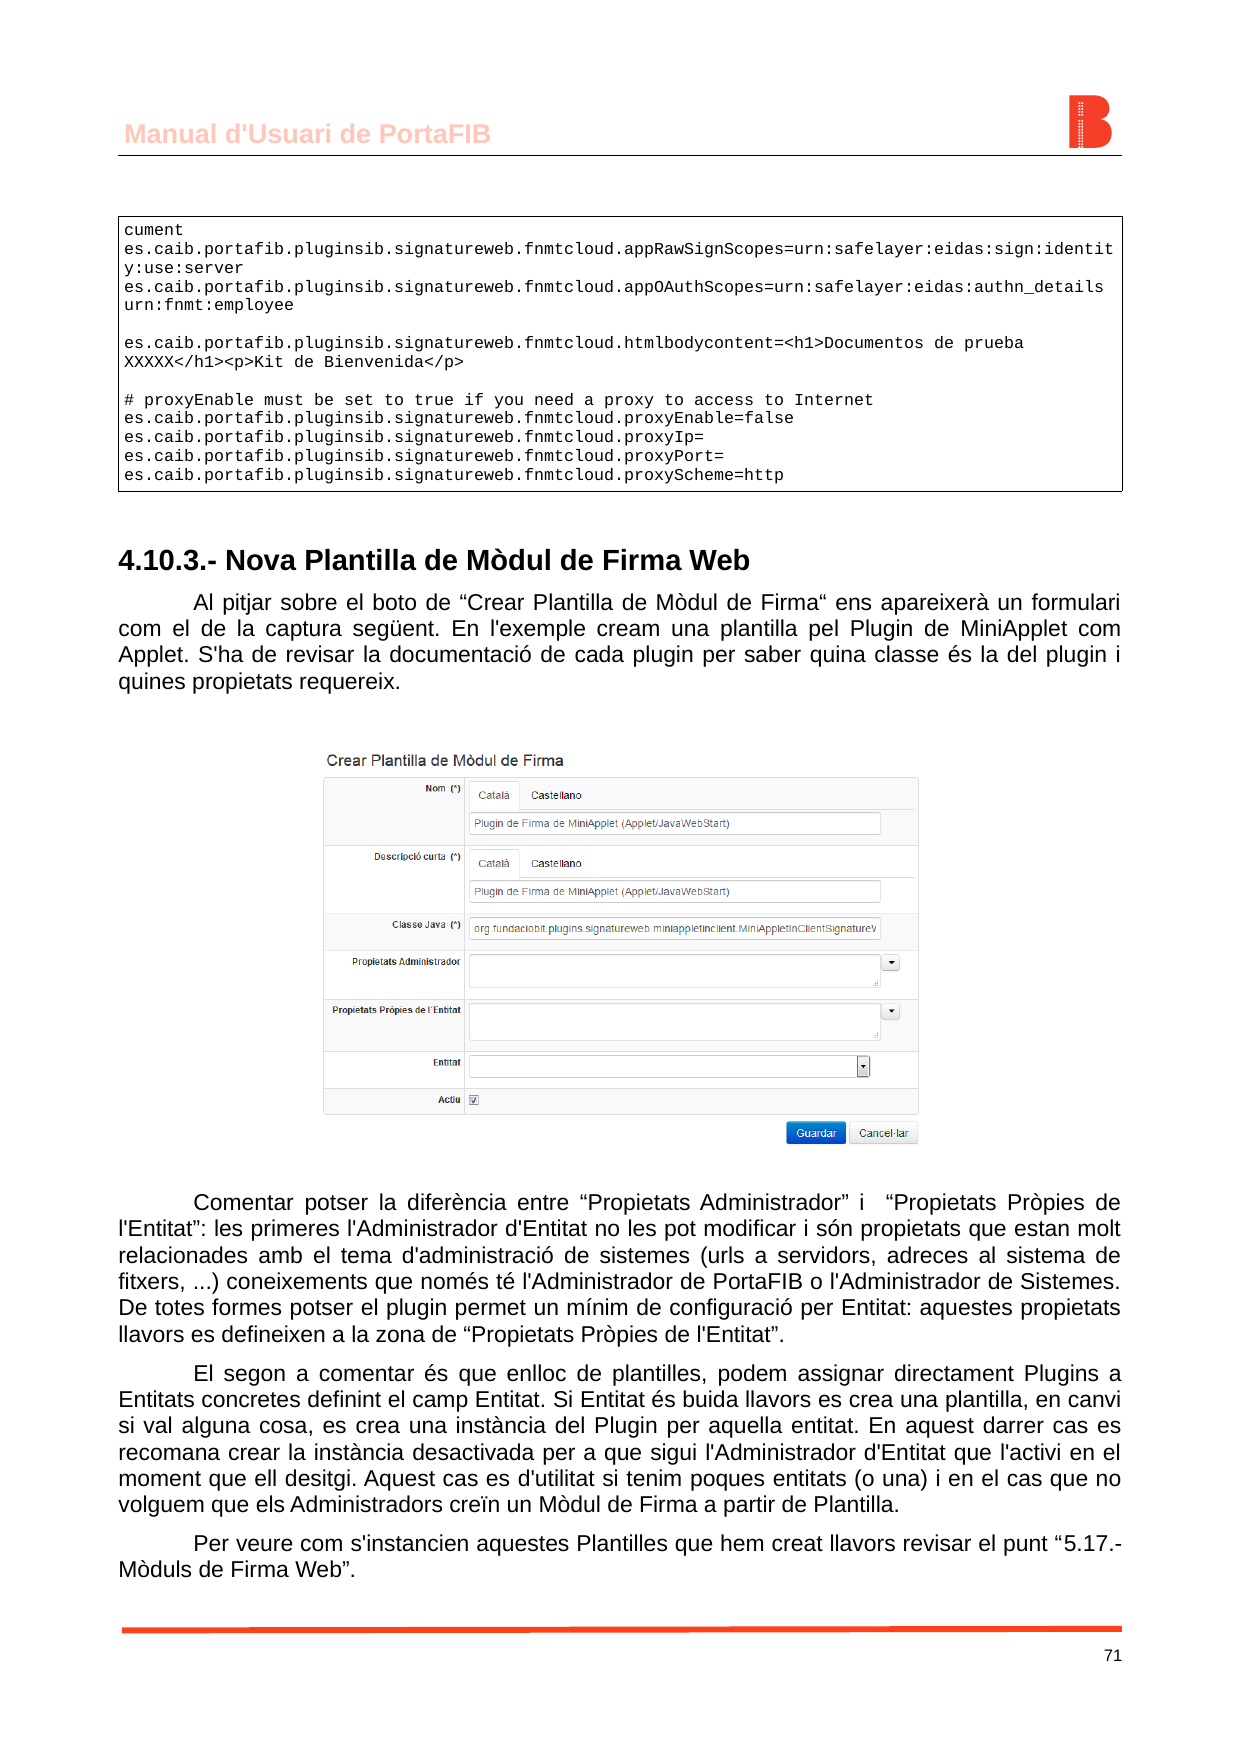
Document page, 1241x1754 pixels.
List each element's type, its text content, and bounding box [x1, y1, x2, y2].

table_header cument es.caib.portafib.pluginsib.signatureweb.fnmtcloud.appRawSignScopes=urn:safelayer:eidas:sign:identity:use:server es.caib.portafib.pluginsib.signatureweb.fnmtcloud.appOAuthScopes=urn:safelayer:eidas:authn_details urn:fnmt:employee es.caib.portafib.pluginsib.signatureweb.fnmtcloud.htmlbodycontent=<h1>Documentos de prueba XXXXX</h1><p>Kit de Bienvenida</p> # proxyEnable must be set to true if you need a proxy to access to Internet es.caib.portafib.pluginsib.signatureweb.fnmtcloud.proxyEnable=false es.caib.portafib.pluginsib.signatureweb.fnmtcloud.proxyIp= es.caib.portafib.pluginsib.signatureweb.fnmtcloud.proxyPort= es.caib.portafib.pluginsib.signatureweb.fnmtcloud.proxyScheme=http [119, 217, 1122, 491]
subtitle Nova Plantilla de Mòdul de Firma Web [118, 543, 1122, 576]
text Al pitjar sobre el boto de “Crear Plantilla de Mòdul de Firma“ ens apareixerà un formulari com el de la captura següent. En l'exemple cream una plantilla pel Plugin de MiniApplet com Applet. S'ha de revisar la documentació de cada plugin per saber quina classe és la del plugin i quines propietats requereix. [118, 589, 1122, 694]
text Per veure com s'instancien aquestes Plantilles que hem creat llavors revisar el punt “5.17.-Mòduls de Firma Web”. [118, 1530, 1122, 1583]
picture [317, 745, 924, 1150]
text Comentar potser la diferència entre “Propietats Administrador” i “Propietats Pròpies de l'Entitat”: les primeres l'Administrador d'Entitat no les pot modificar i són propietats que estan molt relacionades amb el tema d'administració de sistemes (urls a servidors, adreces al sistema de fitxers, ...) coneixements que només té l'Administrador de PortaFIB o l'Administrador de Sistemes. De totes formes potser el plugin permet un mínim de configuració per Entitat: aquestes propietats llavors es defineixen a la zona de “Propietats Pròpies de l'Entitat”. [118, 1189, 1122, 1347]
text El segon a comentar és que enlloc de plantilles, podem assignar directament Plugins a Entitats concretes definint el camp Entitat. Si Entitat és buida llavors es crea una plantilla, en canvi si val alguna cosa, es crea una instància del Plugin per aquella entitat. En aquest darrer cas es recomana crear la instància desactivada per a que sigui l'Administrador d'Entitat que l'activi en el moment que ell desitgi. Aquest cas es d'utilitat si tenim poques entitats (o una) i en el cas que no volguem que els Administradors creïn un Mòdul de Firma a partir de Plantilla. [118, 1359, 1122, 1518]
picture [1063, 94, 1117, 150]
